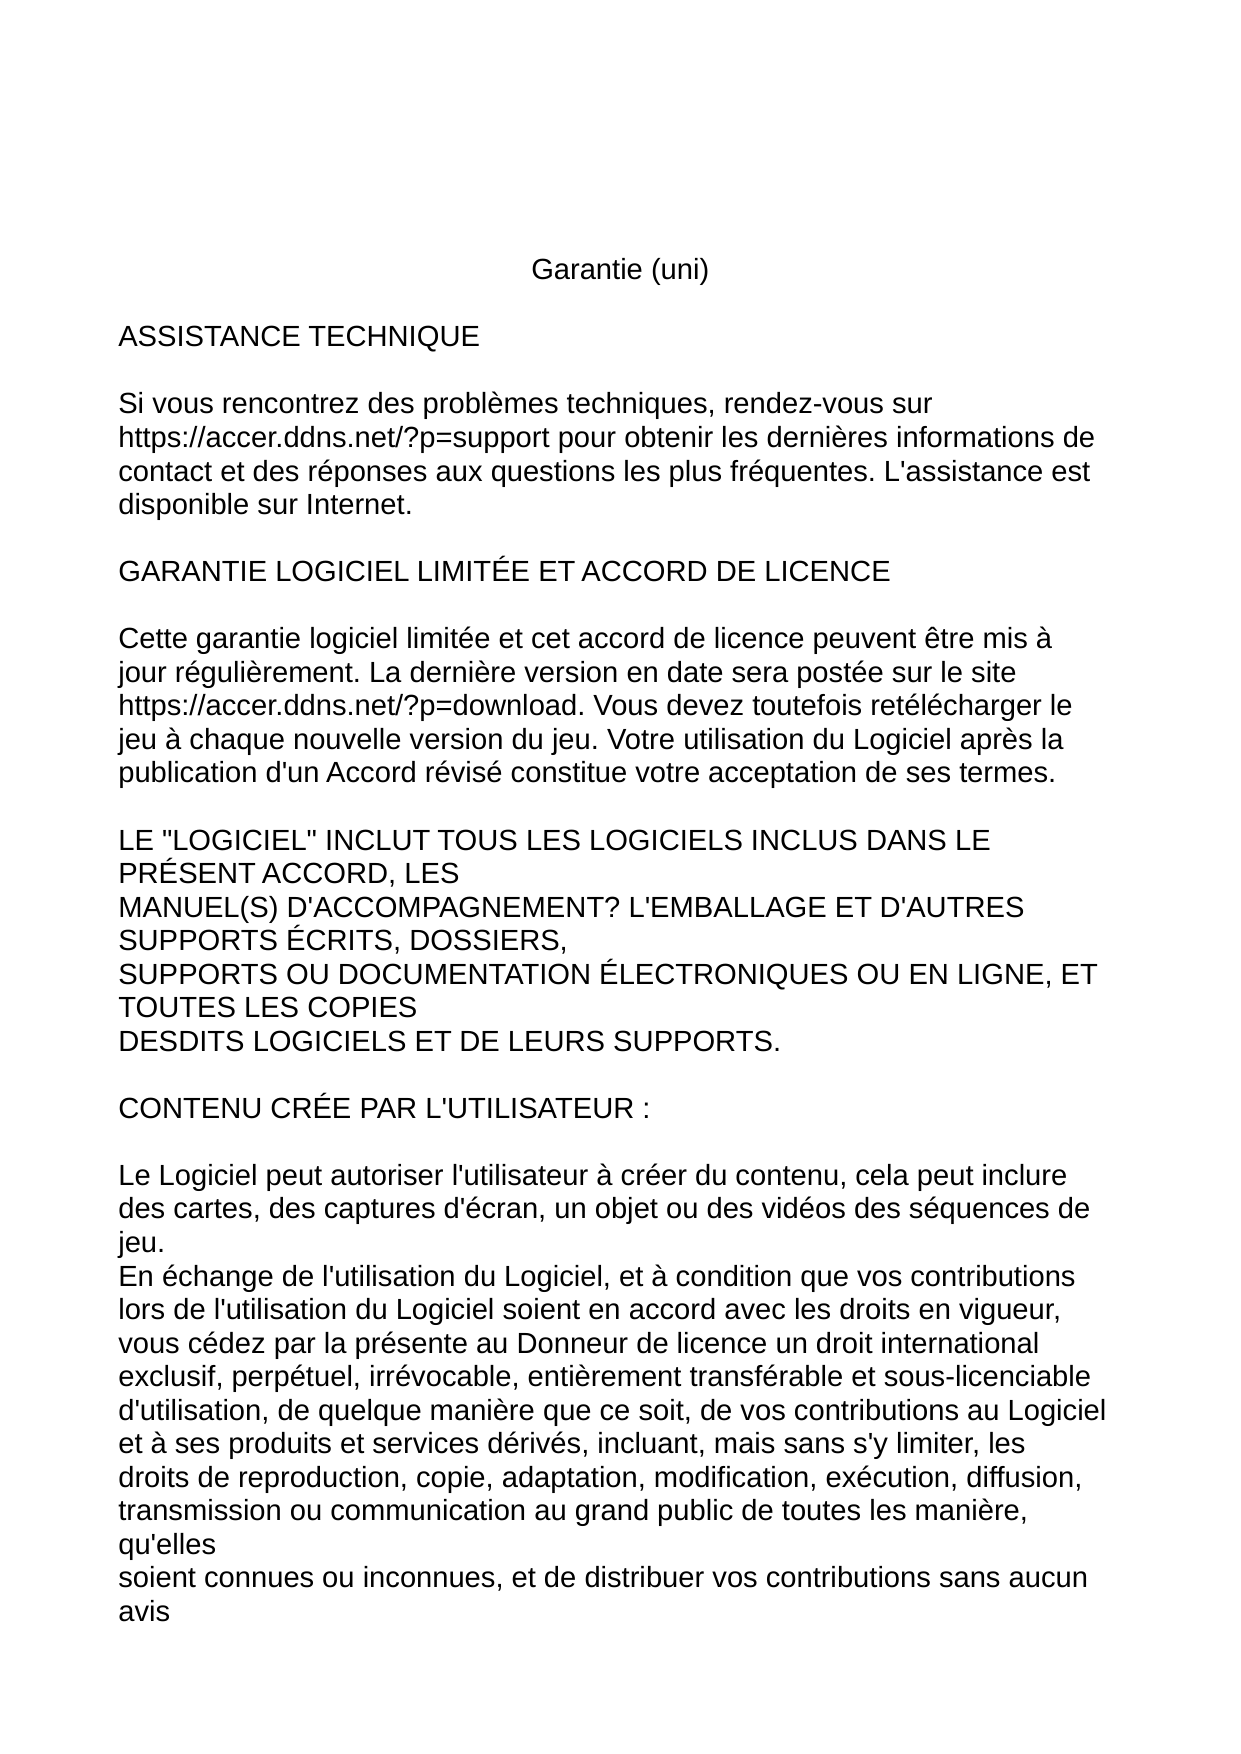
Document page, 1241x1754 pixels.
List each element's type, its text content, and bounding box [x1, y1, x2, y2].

text Garantie (uni) [118, 252, 1122, 286]
text ASSISTANCE TECHNIQUE Si vous rencontrez des problèmes techniques, rendez-vous sur https://accer.ddns.net/?p=support pour obtenir les dernières informations de contact et des réponses aux questions les plus fréquentes. L'assistance est disponible sur Internet. GARANTIE LOGICIEL LIMITÉE ET ACCORD DE LICENCE Cette garantie logiciel limitée et cet accord de licence peuvent être mis à jour régulièrement. La dernière version en date sera postée sur le site https://accer.ddns.net/?p=download. Vous devez toutefois retélécharger le jeu à chaque nouvelle version du jeu. Votre utilisation du Logiciel après la publication d'un Accord révisé constitue votre acceptation de ses termes. LE "LOGICIEL" INCLUT TOUS LES LOGICIELS INCLUS DANS LE PRÉSENT ACCORD, LES MANUEL(S) D'ACCOMPAGNEMENT? L'EMBALLAGE ET D'AUTRES SUPPORTS ÉCRITS, DOSSIERS, SUPPORTS OU DOCUMENTATION ÉLECTRONIQUES OU EN LIGNE, ET TOUTES LES COPIES DESDITS LOGICIELS ET DE LEURS SUPPORTS. CONTENU CRÉE PAR L'UTILISATEUR : Le Logiciel peut autoriser l'utilisateur à créer du contenu, cela peut inclure des cartes, des captures d'écran, un objet ou des vidéos des séquences de jeu. En échange de l'utilisation du Logiciel, et à condition que vos contributions lors de l'utilisation du Logiciel soient en accord avec les droits en vigueur, vous cédez par la présente au Donneur de licence un droit international exclusif, perpétuel, irrévocable, entièrement transférable et sous-licenciable d'utilisation, de quelque manière que ce soit, de vos contributions au Logiciel et à ses produits et services dérivés, incluant, mais sans s'y limiter, les droits de reproduction, copie, adaptation, modification, exécution, diffusion, transmission ou communication au grand public de toutes les manière, qu'elles soient connues ou inconnues, et de distribuer vos contributions sans aucun avis [118, 319, 1122, 1627]
